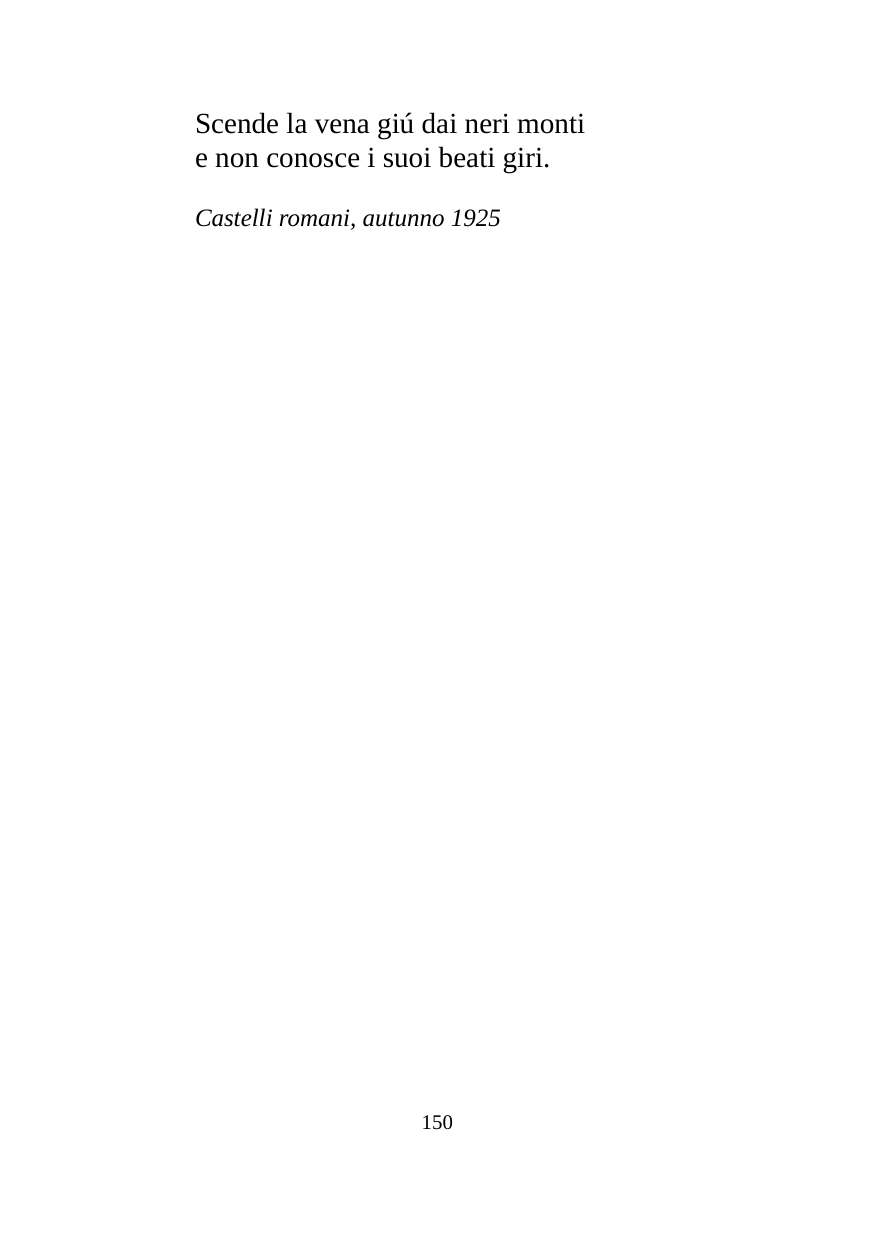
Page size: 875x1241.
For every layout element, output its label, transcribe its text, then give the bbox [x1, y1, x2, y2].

text Scende la vena giú dai neri monti e non conosce i suoi beati giri. [195, 106, 768, 173]
text Castelli romani, autunno 1925 [195, 203, 768, 232]
